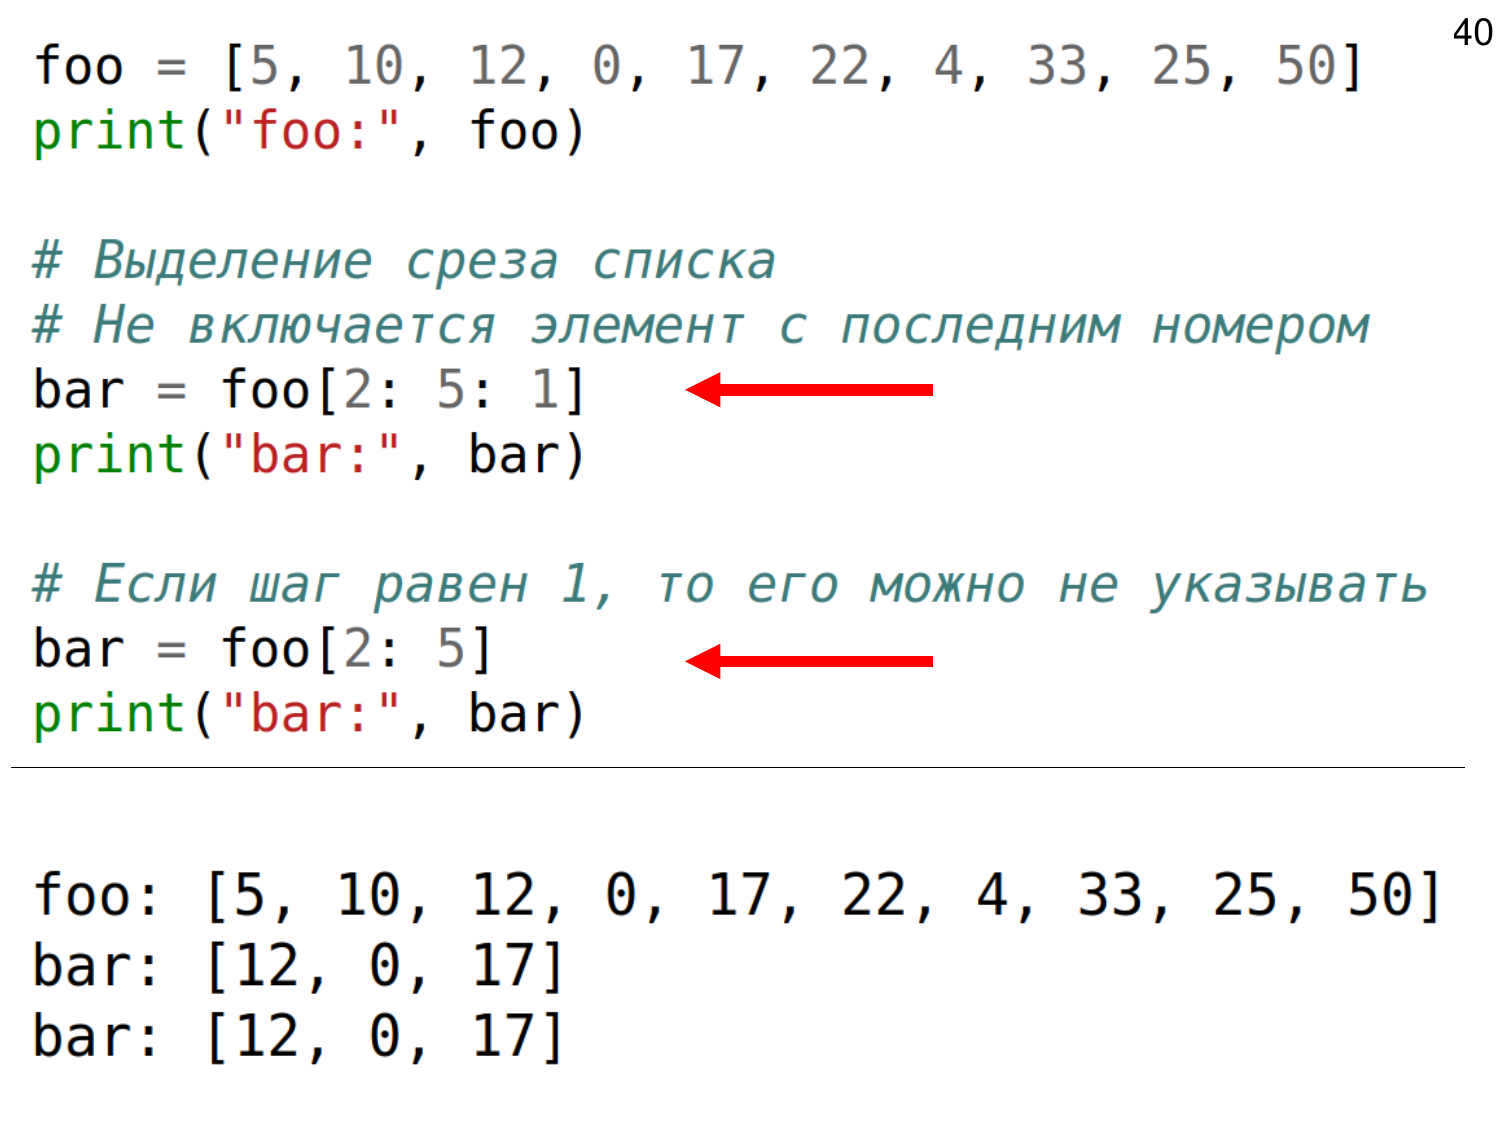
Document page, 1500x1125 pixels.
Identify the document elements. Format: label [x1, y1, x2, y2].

picture [11, 23, 1454, 756]
picture [11, 850, 1465, 1080]
